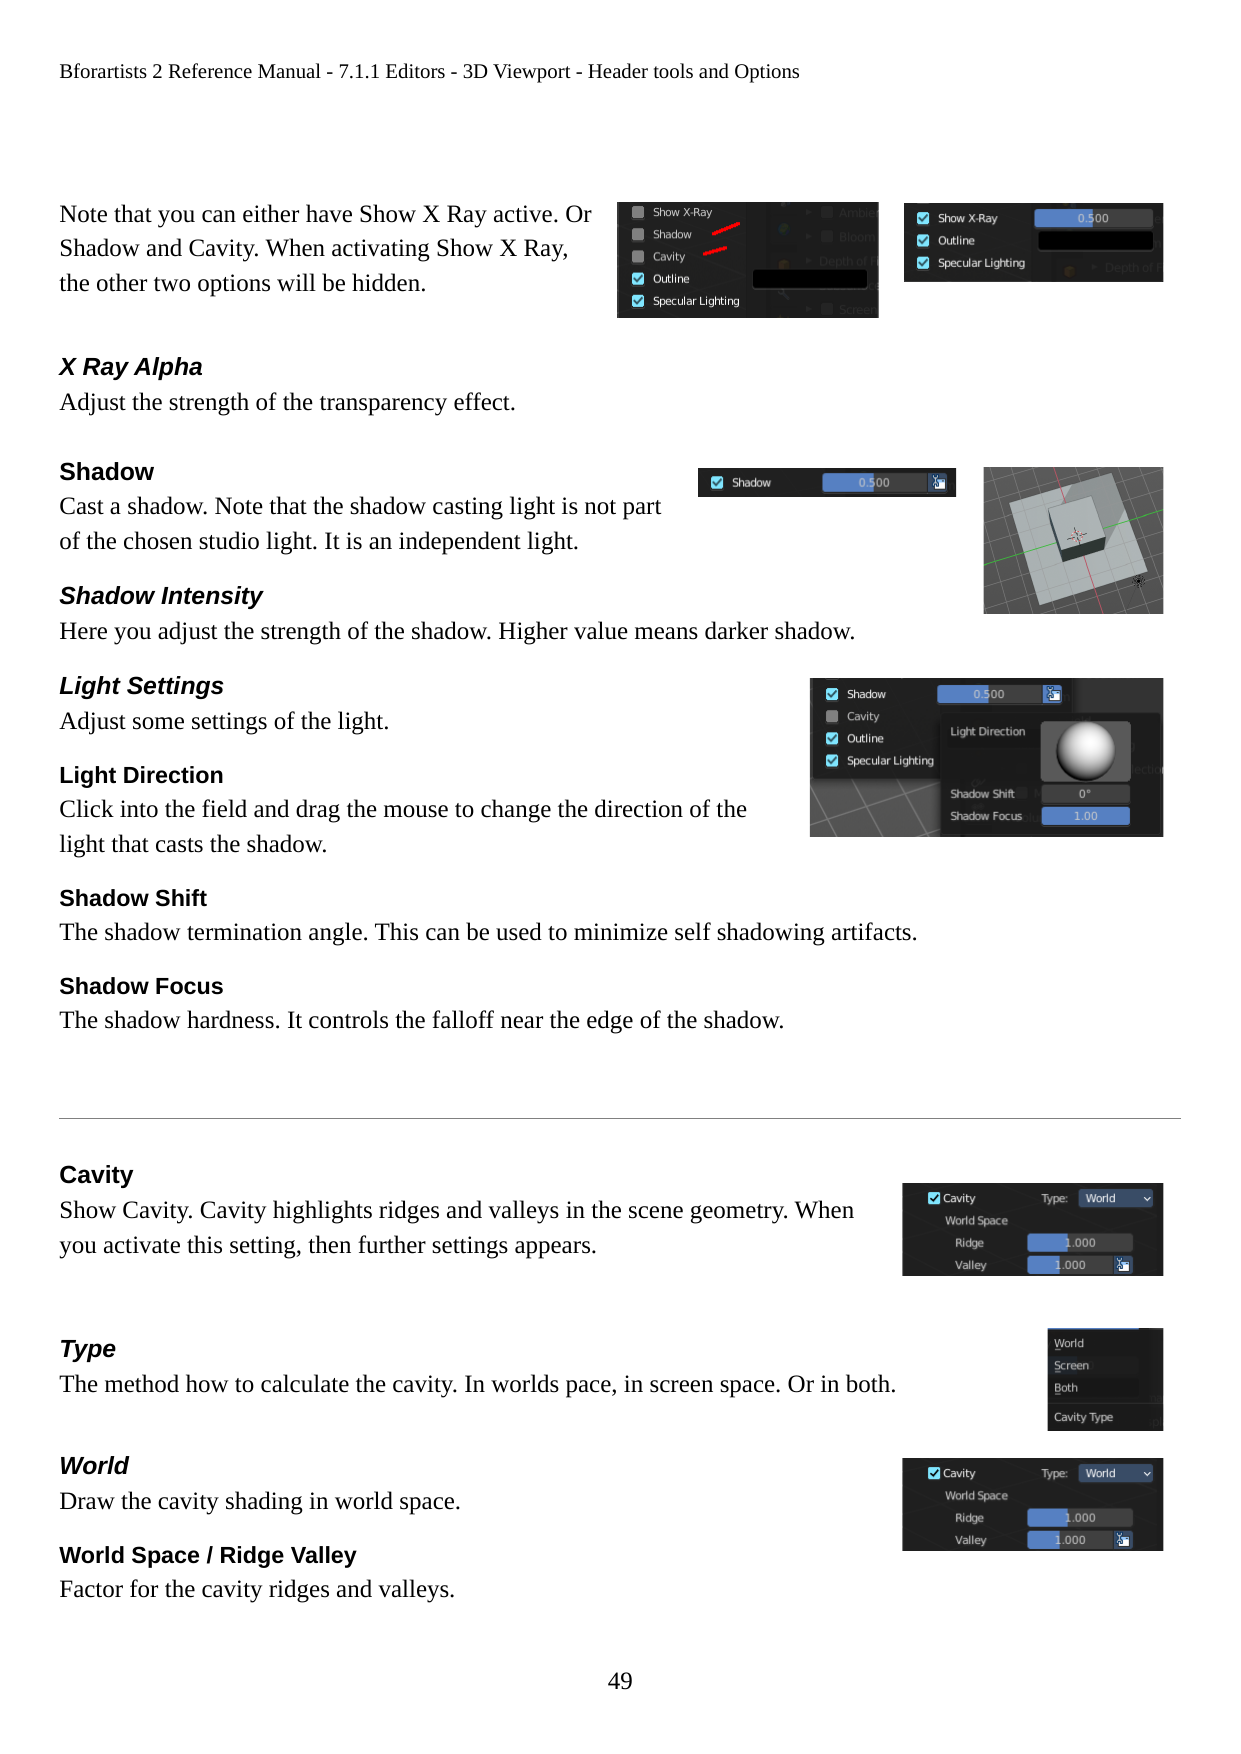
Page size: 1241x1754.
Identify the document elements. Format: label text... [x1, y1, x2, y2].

text Click into the field and drag the mouse to change the direction of the light that casts the shadow. [59, 794, 1181, 858]
subtitle World Space / Ridge Valley [59, 1541, 1181, 1568]
picture [698, 468, 957, 497]
text Adjust some settings of the light. [59, 706, 809, 735]
subtitle [1164, 1334, 1181, 1363]
subtitle Light Direction [59, 761, 809, 788]
subtitle World [59, 1451, 1181, 1480]
picture [902, 1183, 1164, 1276]
subtitle Shadow Intensity [59, 581, 983, 610]
subtitle [1164, 581, 1181, 610]
subtitle Cavity [59, 1160, 1181, 1189]
text Show Cavity. Cavity highlights ridges and valleys in the scene geometry. When you activate this setting, then further settings appears. [59, 1195, 902, 1258]
text The method how to calculate the cavity. In worlds pace, in screen space. Or in both. [59, 1369, 1047, 1398]
text Factor for the cavity ridges and valleys. [59, 1574, 1181, 1603]
picture [904, 203, 1164, 282]
picture [1047, 1328, 1164, 1431]
picture [809, 678, 1164, 837]
text The shadow hardness. It controls the falloff near the edge of the shadow. [59, 1006, 1181, 1034]
subtitle X Ray Alpha [59, 352, 1181, 380]
text Cast a shadow. Note that the shadow casting light is not part of the chosen studio light. It is an independent light. [59, 491, 983, 555]
text Here you adjust the strength of the shadow. Higher value means darker shadow. [59, 616, 1181, 645]
text Draw the cavity shading in world space. [59, 1486, 902, 1515]
picture [902, 1458, 1164, 1551]
picture [983, 467, 1164, 614]
subtitle Shadow Shift [59, 884, 1181, 911]
subtitle Light Settings [59, 671, 1181, 700]
text The shadow termination angle. This can be used to minimize self shadowing artifacts. [59, 917, 1181, 946]
subtitle [1164, 761, 1181, 788]
text Note that you can either have Show X Ray active. Or Shadow and Cavity. When activating Show X Ray, the other two options will be hidden. [59, 199, 1181, 297]
text Adjust the strength of the transparency effect. [59, 387, 1181, 415]
subtitle Shadow [59, 457, 1181, 485]
subtitle Shadow Focus [59, 973, 1181, 999]
picture [617, 202, 879, 318]
subtitle Type [59, 1334, 1047, 1363]
